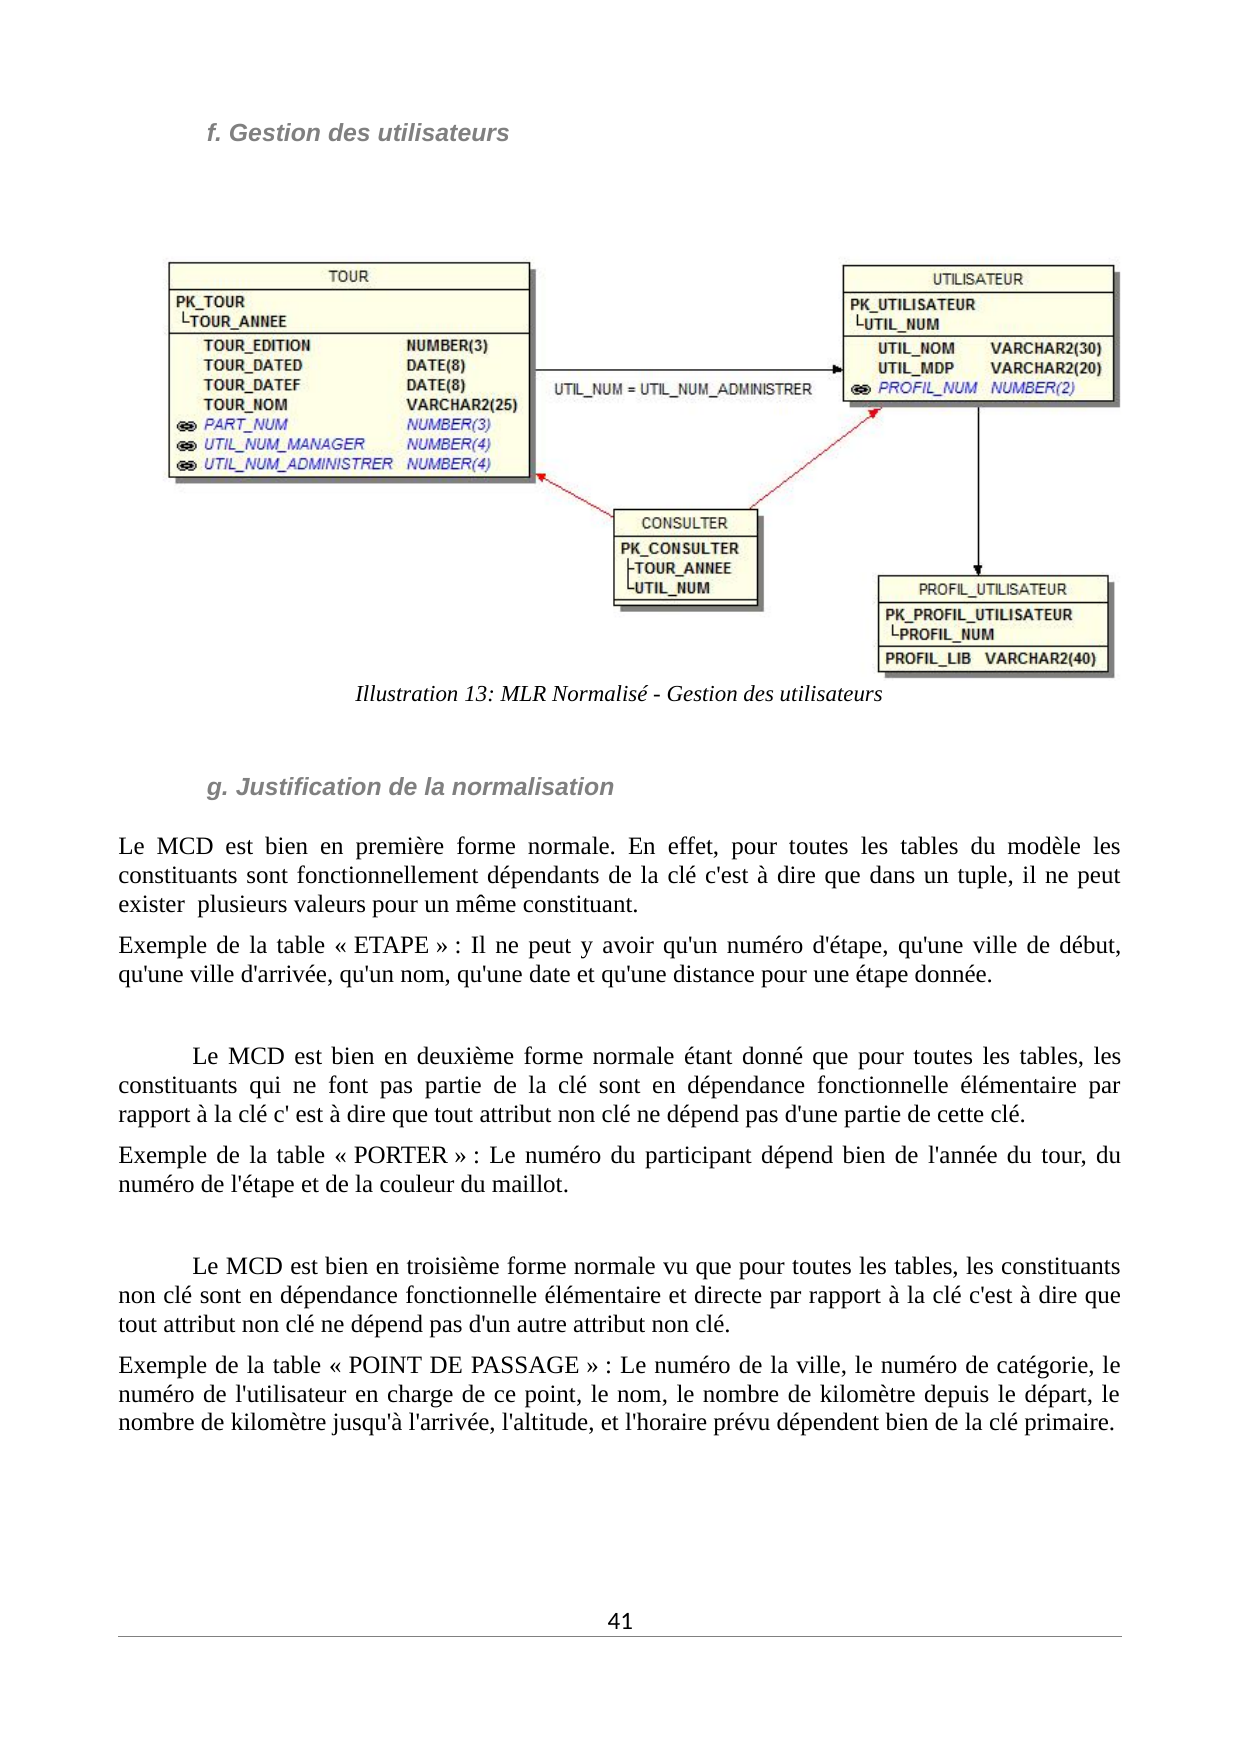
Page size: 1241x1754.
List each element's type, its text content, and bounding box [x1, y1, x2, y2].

text Illustration 13: MLR Normalisé - Gestion des utilisateurs [118, 681, 1122, 706]
text Exemple de la table « PORTER » : Le numéro du participant dépend bien de l'année du tour, du numéro de l'étape et de la couleur du maillot. [118, 1140, 1122, 1197]
subtitle Justification de la normalisation [207, 772, 1122, 801]
subtitle Gestion des utilisateurs [207, 118, 1122, 147]
text Exemple de la table « ETAPE » : Il ne peut y avoir qu'un numéro d'étape, qu'une ville de début, qu'une ville d'arrivée, qu'un nom, qu'une date et qu'une distance pour une étape donnée. [118, 930, 1122, 987]
text Exemple de la table « POINT DE PASSAGE » : Le numéro de la ville, le numéro de catégorie, le numéro de l'utilisateur en charge de ce point, le nom, le nombre de kilomètre depuis le départ, le nombre de kilomètre jusqu'à l'arrivée, l'altitude, et l'horaire prévu dépendent bien de la clé primaire. [118, 1350, 1122, 1436]
text Le MCD est bien en troisième forme normale vu que pour toutes les tables, les constituants non clé sont en dépendance fonctionnelle élémentaire et directe par rapport à la clé c'est à dire que tout attribut non clé ne dépend pas d'un autre attribut non clé. [118, 1251, 1122, 1337]
picture [118, 189, 1123, 681]
text Le MCD est bien en première forme normale. En effet, pour toutes les tables du modèle les constituants sont fonctionnellement dépendants de la clé c'est à dire que dans un tuple, il ne peut exister plusieurs valeurs pour un même constituant. [118, 831, 1122, 917]
text Le MCD est bien en deuxième forme normale étant donné que pour toutes les tables, les constituants qui ne font pas partie de la clé sont en dépendance fonctionnelle élémentaire par rapport à la clé c' est à dire que tout attribut non clé ne dépend pas d'une partie de cette clé. [118, 1041, 1122, 1127]
